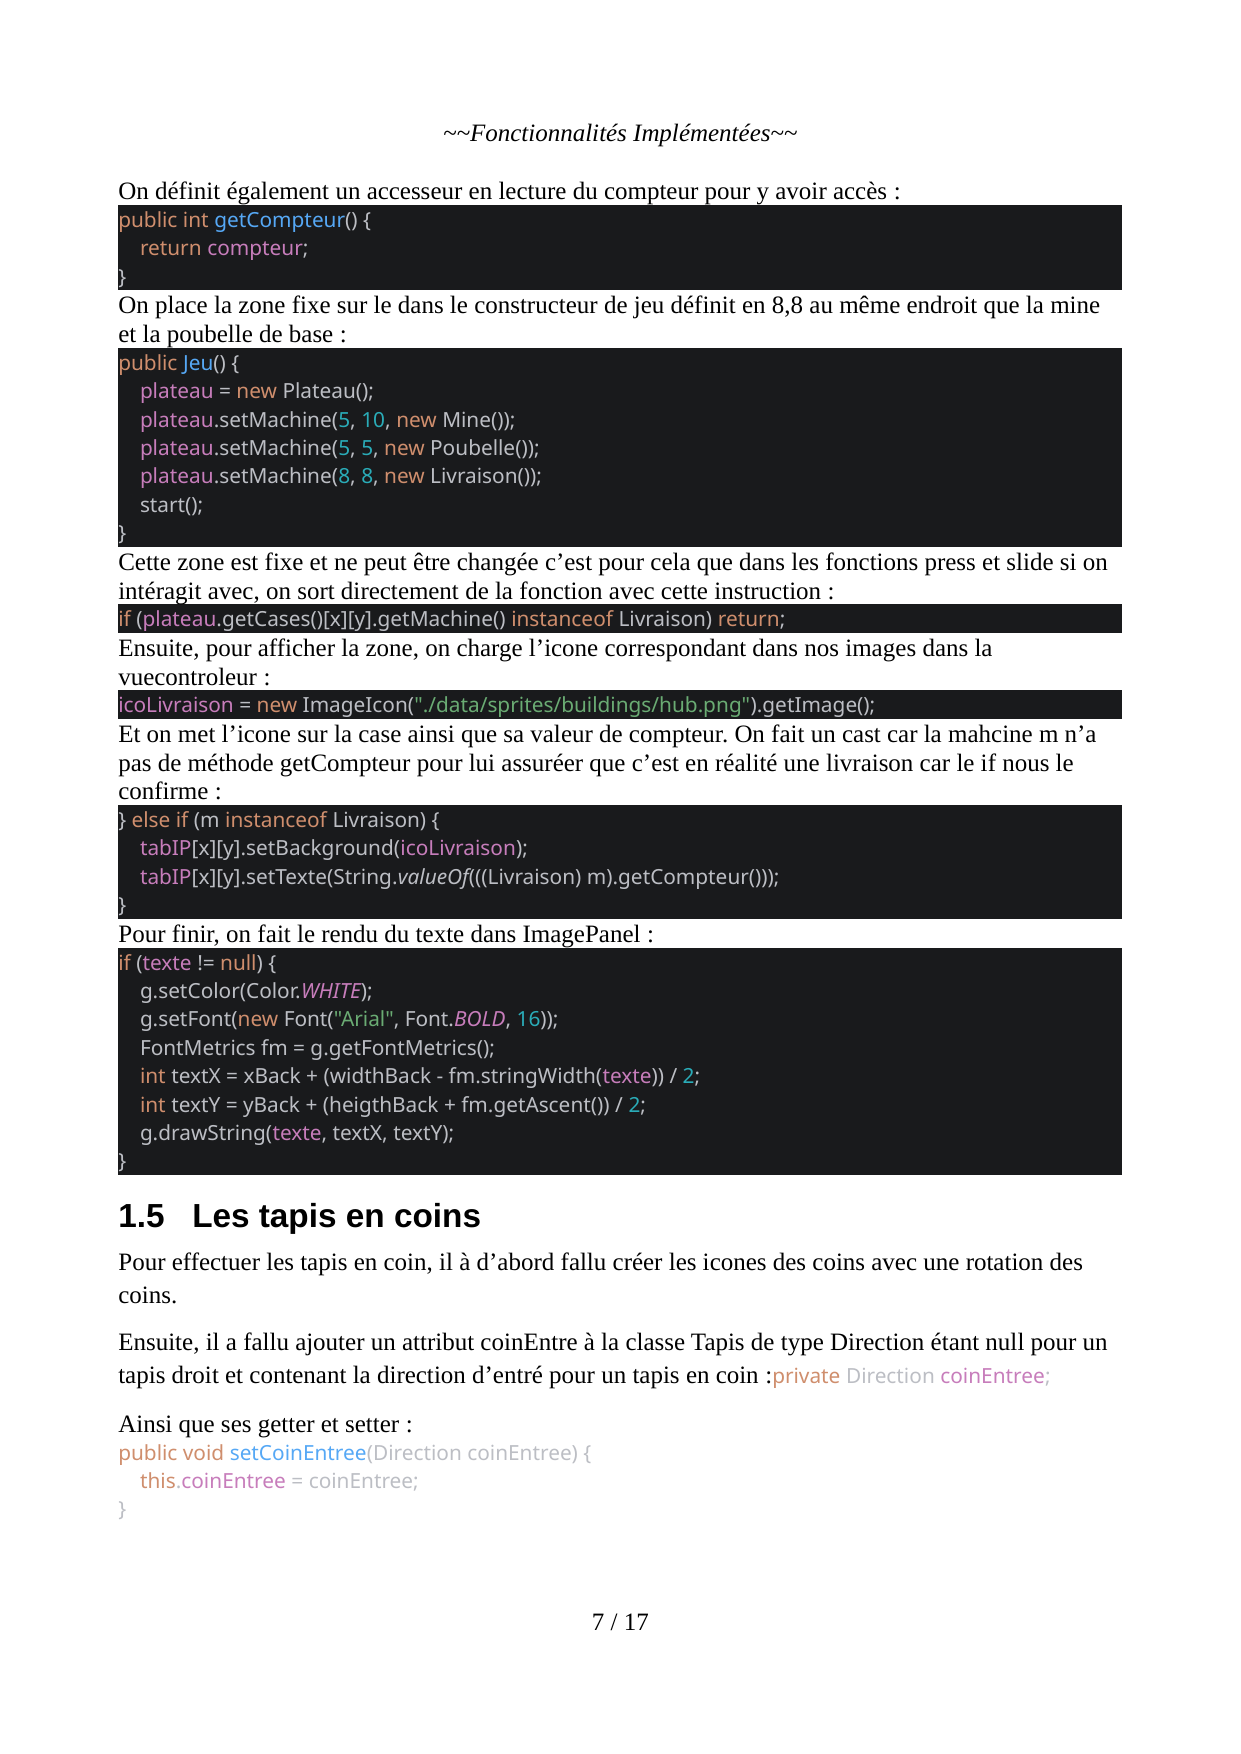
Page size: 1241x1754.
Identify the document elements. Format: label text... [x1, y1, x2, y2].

text On définit également un accesseur en lecture du compteur pour y avoir accès : [118, 176, 1122, 205]
text public int getCompteur() { return compteur; } [118, 205, 1122, 290]
text Pour finir, on fait le rendu du texte dans ImagePanel : [118, 919, 1122, 948]
text Ensuite, pour afficher la zone, on charge l’icone correspondant dans nos images dans la vuecontroleur : [118, 633, 1122, 690]
text } else if (m instanceof Livraison) { tabIP[x][y].setBackground(icoLivraison); tabIP[x][y].setTexte(String.valueOf(((Livraison) m).getCompteur())); } [118, 805, 1122, 919]
text if (plateau.getCases()[x][y].getMachine() instanceof Livraison) return; [118, 604, 1122, 633]
text public void setCoinEntree(Direction coinEntree) { this.coinEntree = coinEntree; } [118, 1438, 1122, 1551]
text public Jeu() { plateau = new Plateau(); plateau.setMachine(5, 10, new Mine()); plateau.setMachine(5, 5, new Poubelle()); plateau.setMachine(8, 8, new Livraison()); start(); } [118, 348, 1122, 547]
text icoLivraison = new ImageIcon("./data/sprites/buildings/hub.png").getImage(); [118, 690, 1122, 719]
text Ensuite, il a fallu ajouter un attribut coinEntre à la classe Tapis de type Direction étant null pour un tapis droit et contenant la direction d’entré pour un tapis en coin :private Direction coinEntree; [118, 1327, 1122, 1390]
text Pour effectuer les tapis en coin, il à d’abord fallu créer les icones des coins avec une rotation des coins. [118, 1247, 1122, 1309]
text Cette zone est fixe et ne peut être changée c’est pour cela que dans les fonctions press et slide si on intéragit avec, on sort directement de la fonction avec cette instruction : [118, 547, 1122, 604]
text if (texte != null) { g.setColor(Color.WHITE); g.setFont(new Font("Arial", Font.BOLD, 16)); FontMetrics fm = g.getFontMetrics(); int textX = xBack + (widthBack - fm.stringWidth(texte)) / 2; int textY = yBack + (heigthBack + fm.getAscent()) / 2; g.drawString(texte, textX, textY); } [118, 948, 1122, 1175]
subtitle Les tapis en coins [118, 1196, 1122, 1234]
text Ainsi que ses getter et setter : [118, 1409, 1122, 1438]
text On place la zone fixe sur le dans le constructeur de jeu définit en 8,8 au même endroit que la mine et la poubelle de base : [118, 290, 1122, 348]
text Et on met l’icone sur la case ainsi que sa valeur de compteur. On fait un cast car la mahcine m n’a pas de méthode getCompteur pour lui assuréer que c’est en réalité une livraison car le if nous le confirme : [118, 719, 1122, 805]
